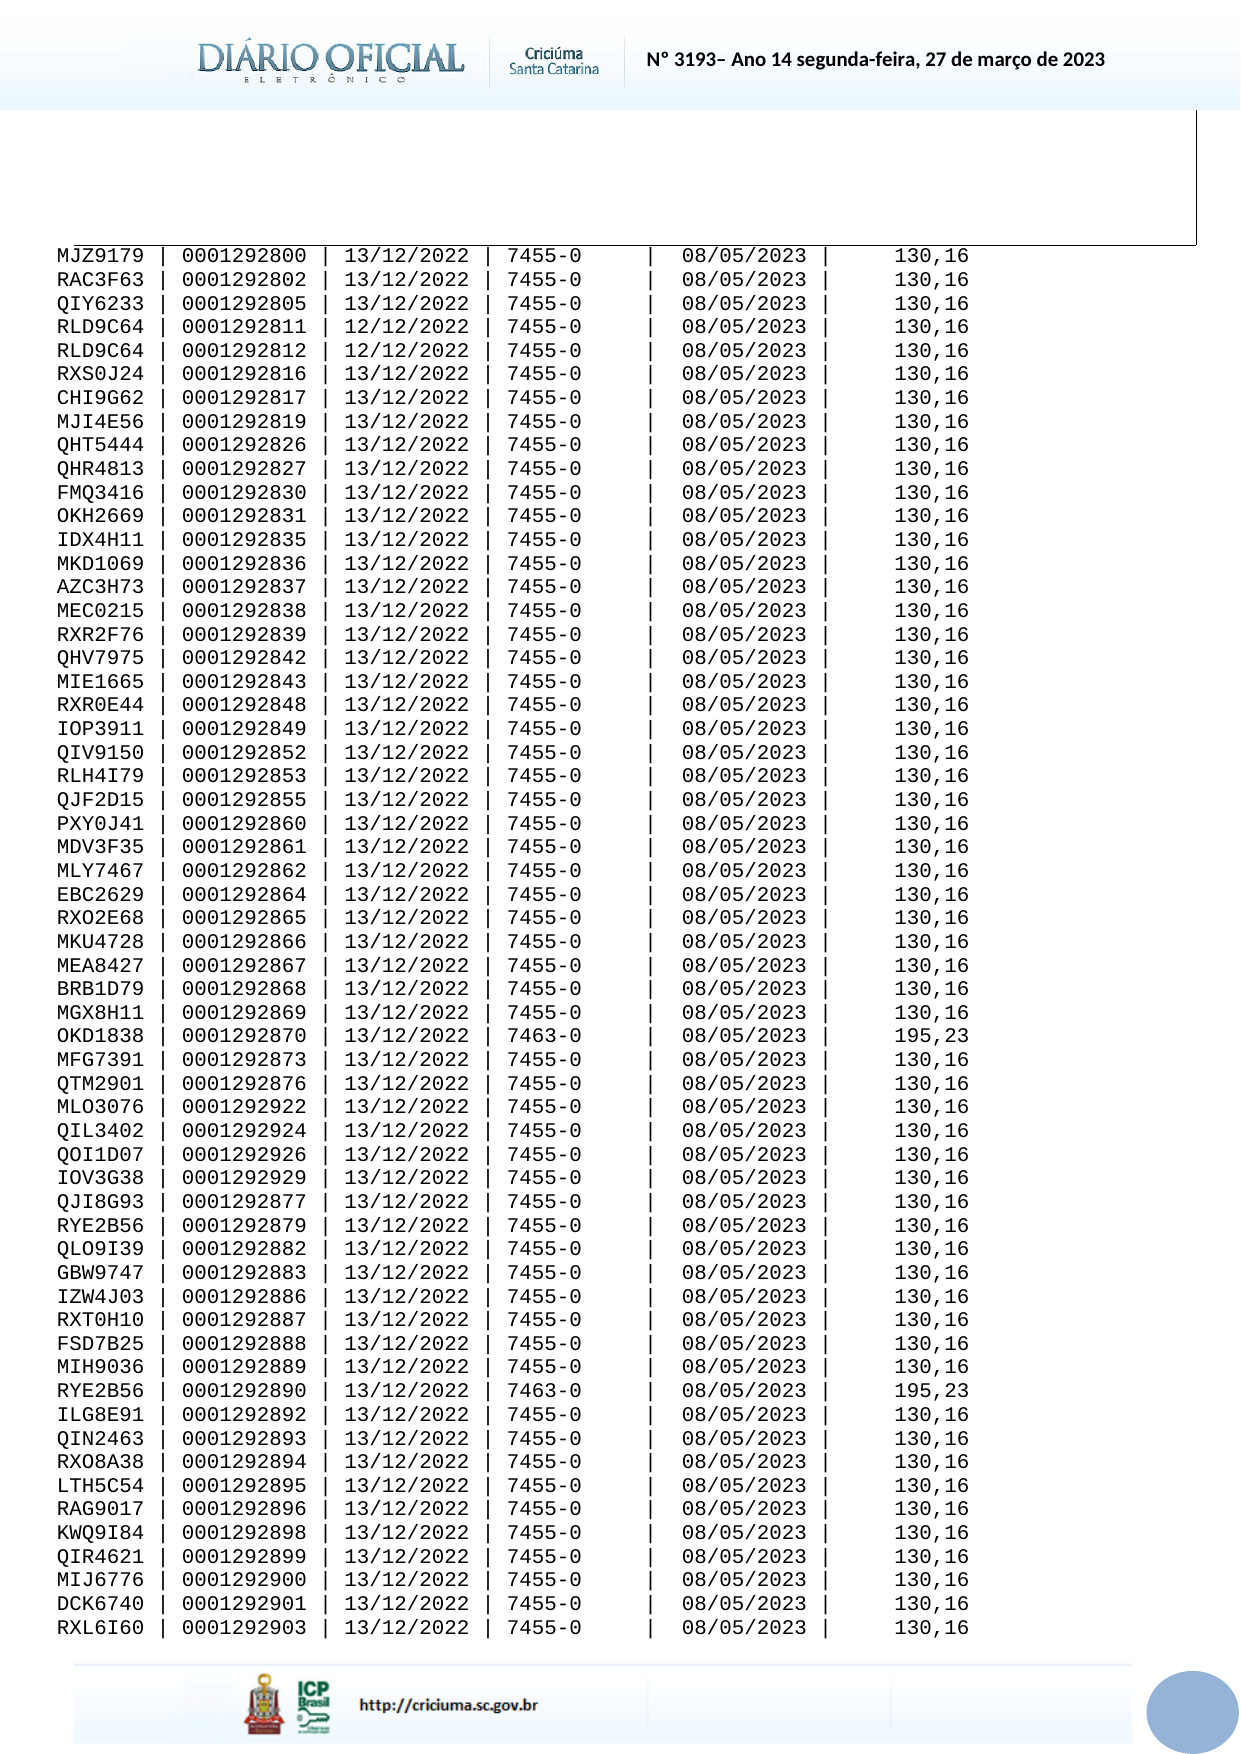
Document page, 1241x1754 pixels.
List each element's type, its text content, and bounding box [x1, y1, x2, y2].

text FSD7B25 | 0001292888 | 13/12/2022 | 7455-0 | 08/05/2023 | 130,16 [44, 1333, 1196, 1357]
text MJZ9179 | 0001292800 | 13/12/2022 | 7455-0 | 08/05/2023 | 130,16 [44, 245, 1196, 269]
text RXR0E44 | 0001292848 | 13/12/2022 | 7455-0 | 08/05/2023 | 130,16 [44, 694, 1196, 718]
text MIH9036 | 0001292889 | 13/12/2022 | 7455-0 | 08/05/2023 | 130,16 [44, 1357, 1196, 1380]
text MDV3F35 | 0001292861 | 13/12/2022 | 7455-0 | 08/05/2023 | 130,16 [44, 836, 1196, 860]
text QIV9150 | 0001292852 | 13/12/2022 | 7455-0 | 08/05/2023 | 130,16 [44, 742, 1196, 765]
text PXY0J41 | 0001292860 | 13/12/2022 | 7455-0 | 08/05/2023 | 130,16 [44, 813, 1196, 836]
text DCK6740 | 0001292901 | 13/12/2022 | 7455-0 | 08/05/2023 | 130,16 [44, 1593, 1196, 1617]
text BRB1D79 | 0001292868 | 13/12/2022 | 7455-0 | 08/05/2023 | 130,16 [44, 978, 1196, 1002]
text MGX8H11 | 0001292869 | 13/12/2022 | 7455-0 | 08/05/2023 | 130,16 [44, 1002, 1196, 1026]
text QTM2901 | 0001292876 | 13/12/2022 | 7455-0 | 08/05/2023 | 130,16 [44, 1073, 1196, 1096]
text GBW9747 | 0001292883 | 13/12/2022 | 7455-0 | 08/05/2023 | 130,16 [44, 1262, 1196, 1286]
text QJI8G93 | 0001292877 | 13/12/2022 | 7455-0 | 08/05/2023 | 130,16 [44, 1191, 1196, 1215]
text MIJ6776 | 0001292900 | 13/12/2022 | 7455-0 | 08/05/2023 | 130,16 [44, 1569, 1196, 1593]
text IOV3G38 | 0001292929 | 13/12/2022 | 7455-0 | 08/05/2023 | 130,16 [44, 1167, 1196, 1191]
text QIN2463 | 0001292893 | 13/12/2022 | 7455-0 | 08/05/2023 | 130,16 [44, 1427, 1196, 1451]
text RXO8A38 | 0001292894 | 13/12/2022 | 7455-0 | 08/05/2023 | 130,16 [44, 1451, 1196, 1475]
text MJI4E56 | 0001292819 | 13/12/2022 | 7455-0 | 08/05/2023 | 130,16 [44, 411, 1196, 434]
text MIE1665 | 0001292843 | 13/12/2022 | 7455-0 | 08/05/2023 | 130,16 [44, 671, 1196, 694]
text QIR4621 | 0001292899 | 13/12/2022 | 7455-0 | 08/05/2023 | 130,16 [44, 1546, 1196, 1569]
text MEA8427 | 0001292867 | 13/12/2022 | 7455-0 | 08/05/2023 | 130,16 [44, 954, 1196, 978]
text QIL3402 | 0001292924 | 13/12/2022 | 7455-0 | 08/05/2023 | 130,16 [44, 1120, 1196, 1144]
text RXR2F76 | 0001292839 | 13/12/2022 | 7455-0 | 08/05/2023 | 130,16 [44, 623, 1196, 647]
text LTH5C54 | 0001292895 | 13/12/2022 | 7455-0 | 08/05/2023 | 130,16 [44, 1475, 1196, 1498]
text RXT0H10 | 0001292887 | 13/12/2022 | 7455-0 | 08/05/2023 | 130,16 [44, 1309, 1196, 1333]
text OKH2669 | 0001292831 | 13/12/2022 | 7455-0 | 08/05/2023 | 130,16 [44, 505, 1196, 529]
text MFG7391 | 0001292873 | 13/12/2022 | 7455-0 | 08/05/2023 | 130,16 [44, 1049, 1196, 1073]
text RYE2B56 | 0001292879 | 13/12/2022 | 7455-0 | 08/05/2023 | 130,16 [44, 1215, 1196, 1238]
text MEC0215 | 0001292838 | 13/12/2022 | 7455-0 | 08/05/2023 | 130,16 [44, 600, 1196, 623]
text QIY6233 | 0001292805 | 13/12/2022 | 7455-0 | 08/05/2023 | 130,16 [44, 292, 1196, 316]
text QOI1D07 | 0001292926 | 13/12/2022 | 7455-0 | 08/05/2023 | 130,16 [44, 1144, 1196, 1167]
text RXS0J24 | 0001292816 | 13/12/2022 | 7455-0 | 08/05/2023 | 130,16 [44, 363, 1196, 387]
text KWQ9I84 | 0001292898 | 13/12/2022 | 7455-0 | 08/05/2023 | 130,16 [44, 1522, 1196, 1546]
text RXL6I60 | 0001292903 | 13/12/2022 | 7455-0 | 08/05/2023 | 130,16 [44, 1617, 1196, 1640]
text MLO3076 | 0001292922 | 13/12/2022 | 7455-0 | 08/05/2023 | 130,16 [44, 1096, 1196, 1120]
text QHT5444 | 0001292826 | 13/12/2022 | 7455-0 | 08/05/2023 | 130,16 [44, 434, 1196, 458]
text QHV7975 | 0001292842 | 13/12/2022 | 7455-0 | 08/05/2023 | 130,16 [44, 647, 1196, 671]
text CHI9G62 | 0001292817 | 13/12/2022 | 7455-0 | 08/05/2023 | 130,16 [44, 387, 1196, 411]
text QHR4813 | 0001292827 | 13/12/2022 | 7455-0 | 08/05/2023 | 130,16 [44, 458, 1196, 482]
text IDX4H11 | 0001292835 | 13/12/2022 | 7455-0 | 08/05/2023 | 130,16 [44, 529, 1196, 553]
text AZC3H73 | 0001292837 | 13/12/2022 | 7455-0 | 08/05/2023 | 130,16 [44, 576, 1196, 600]
text QJF2D15 | 0001292855 | 13/12/2022 | 7455-0 | 08/05/2023 | 130,16 [44, 789, 1196, 813]
text MKD1069 | 0001292836 | 13/12/2022 | 7455-0 | 08/05/2023 | 130,16 [44, 553, 1196, 576]
text RXO2E68 | 0001292865 | 13/12/2022 | 7455-0 | 08/05/2023 | 130,16 [44, 907, 1196, 931]
text RAC3F63 | 0001292802 | 13/12/2022 | 7455-0 | 08/05/2023 | 130,16 [44, 269, 1196, 292]
text IZW4J03 | 0001292886 | 13/12/2022 | 7455-0 | 08/05/2023 | 130,16 [44, 1286, 1196, 1309]
text ILG8E91 | 0001292892 | 13/12/2022 | 7455-0 | 08/05/2023 | 130,16 [44, 1404, 1196, 1427]
text RYE2B56 | 0001292890 | 13/12/2022 | 7463-0 | 08/05/2023 | 195,23 [44, 1380, 1196, 1404]
text MLY7467 | 0001292862 | 13/12/2022 | 7455-0 | 08/05/2023 | 130,16 [44, 860, 1196, 884]
text RAG9017 | 0001292896 | 13/12/2022 | 7455-0 | 08/05/2023 | 130,16 [44, 1498, 1196, 1522]
text RLD9C64 | 0001292812 | 12/12/2022 | 7455-0 | 08/05/2023 | 130,16 [44, 340, 1196, 363]
text IOP3911 | 0001292849 | 13/12/2022 | 7455-0 | 08/05/2023 | 130,16 [44, 718, 1196, 742]
text RLH4I79 | 0001292853 | 13/12/2022 | 7455-0 | 08/05/2023 | 130,16 [44, 765, 1196, 789]
text RLD9C64 | 0001292811 | 12/12/2022 | 7455-0 | 08/05/2023 | 130,16 [44, 316, 1196, 340]
text MKU4728 | 0001292866 | 13/12/2022 | 7455-0 | 08/05/2023 | 130,16 [44, 931, 1196, 954]
text EBC2629 | 0001292864 | 13/12/2022 | 7455-0 | 08/05/2023 | 130,16 [44, 884, 1196, 907]
text QLO9I39 | 0001292882 | 13/12/2022 | 7455-0 | 08/05/2023 | 130,16 [44, 1238, 1196, 1262]
text FMQ3416 | 0001292830 | 13/12/2022 | 7455-0 | 08/05/2023 | 130,16 [44, 482, 1196, 505]
text OKD1838 | 0001292870 | 13/12/2022 | 7463-0 | 08/05/2023 | 195,23 [44, 1026, 1196, 1049]
